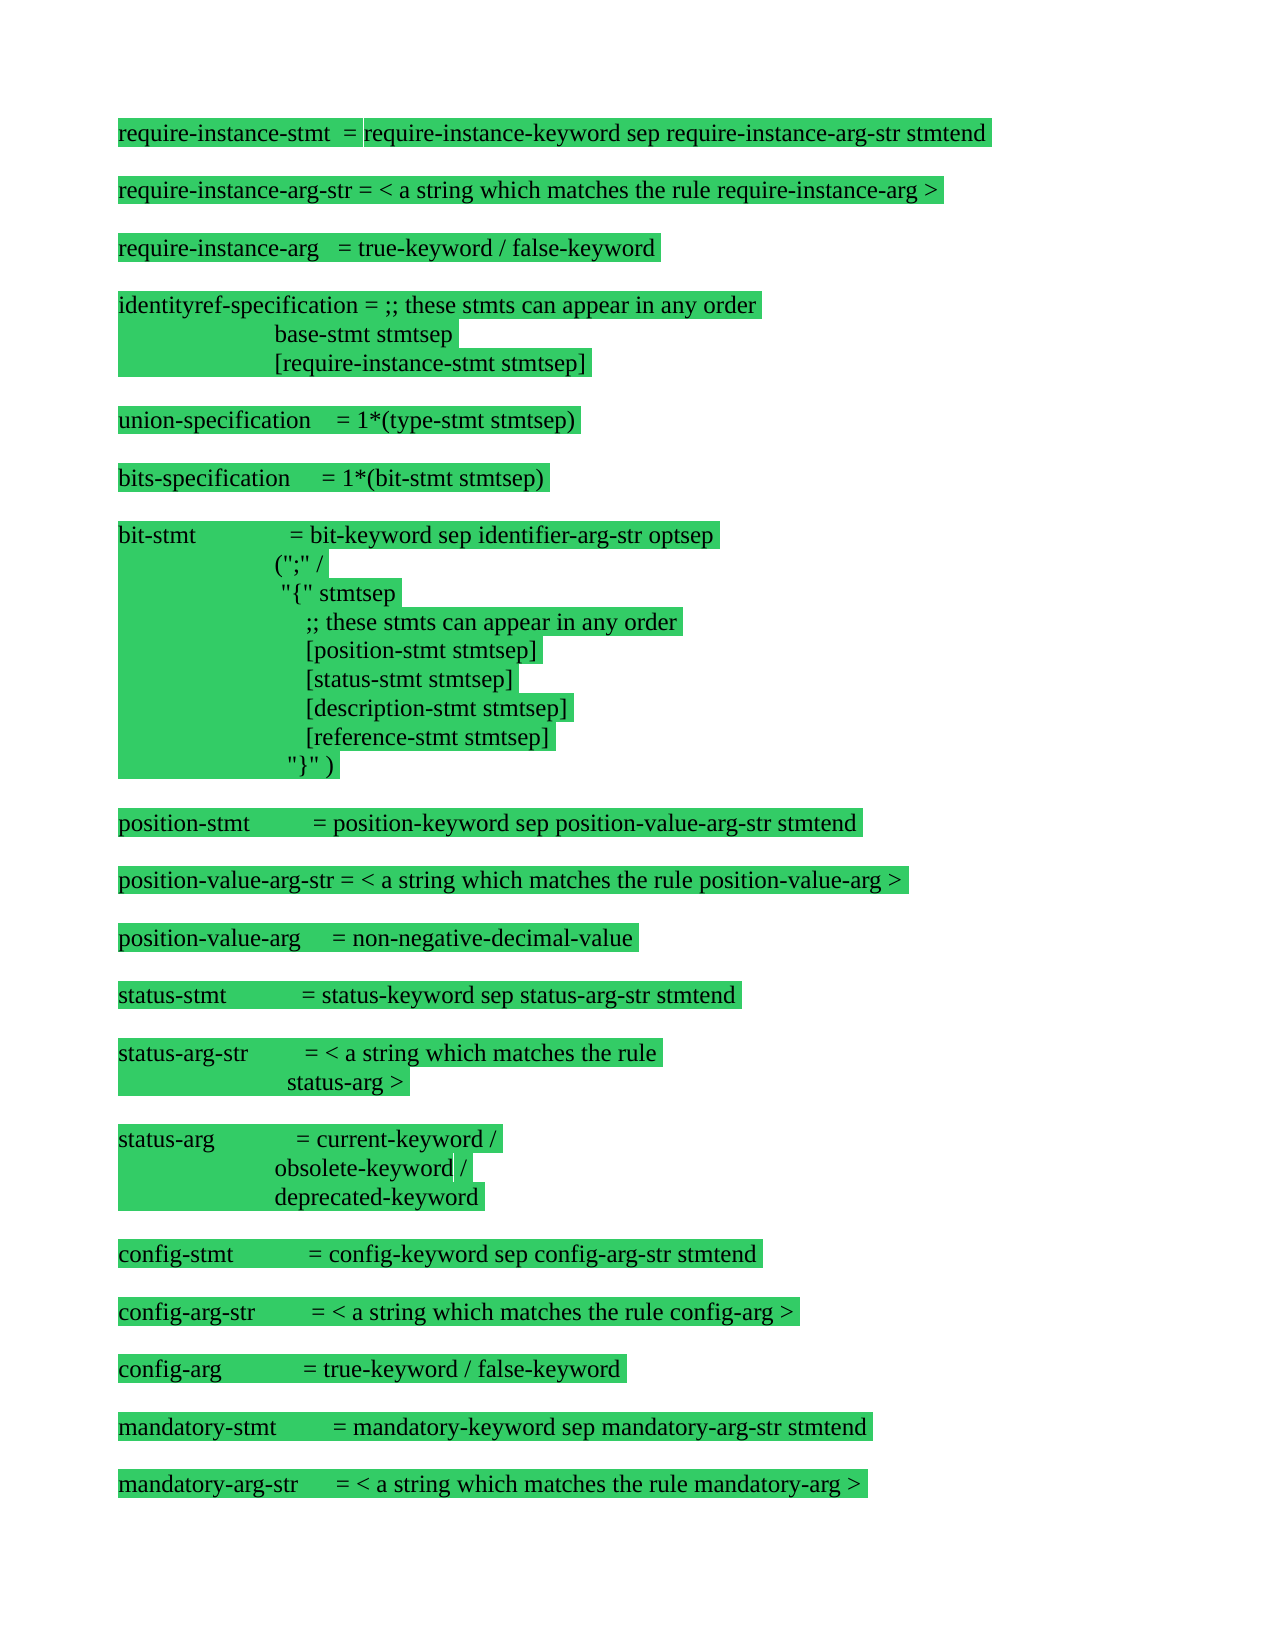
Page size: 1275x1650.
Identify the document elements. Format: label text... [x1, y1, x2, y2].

text [require-instance-stmt stmtsep] [118, 348, 1157, 377]
text identityref-specification = ;; these stmts can appear in any order [118, 291, 1157, 319]
text status-stmt = status-keyword sep status-arg-str stmtend [118, 981, 1157, 1009]
text ;; these stmts can appear in any order [118, 607, 1157, 636]
text require-instance-arg = true-keyword / false-keyword [118, 233, 1157, 262]
text [status-stmt stmtsep] [118, 664, 1157, 693]
text mandatory-arg-str = < a string which matches the rule mandatory-arg > [118, 1469, 1157, 1498]
text config-stmt = config-keyword sep config-arg-str stmtend [118, 1239, 1157, 1268]
text position-value-arg = non-negative-decimal-value [118, 923, 1157, 952]
text "}" ) [118, 751, 1157, 779]
text position-stmt = position-keyword sep position-value-arg-str stmtend [118, 808, 1157, 837]
text [reference-stmt stmtsep] [118, 722, 1157, 751]
text base-stmt stmtsep [118, 319, 1157, 348]
text status-arg = current-keyword / [118, 1124, 1157, 1153]
text [position-stmt stmtsep] [118, 636, 1157, 664]
text status-arg > [118, 1067, 1157, 1096]
text mandatory-stmt = mandatory-keyword sep mandatory-arg-str stmtend [118, 1412, 1157, 1441]
text obsolete-keyword / [118, 1153, 1157, 1182]
text "{" stmtsep [118, 578, 1157, 607]
text require-instance-arg-str = < a string which matches the rule require-instance-arg > [118, 176, 1157, 204]
text bits-specification = 1*(bit-stmt stmtsep) [118, 463, 1157, 492]
text [description-stmt stmtsep] [118, 693, 1157, 722]
text deprecated-keyword [118, 1182, 1157, 1211]
text status-arg-str = < a string which matches the rule [118, 1038, 1157, 1067]
text union-specification = 1*(type-stmt stmtsep) [118, 406, 1157, 434]
text (";" / [118, 549, 1157, 578]
text require-instance-stmt = require-instance-keyword sep require-instance-arg-str stmtend [118, 118, 1157, 147]
text config-arg-str = < a string which matches the rule config-arg > [118, 1297, 1157, 1326]
text bit-stmt = bit-keyword sep identifier-arg-str optsep [118, 521, 1157, 549]
text config-arg = true-keyword / false-keyword [118, 1354, 1157, 1383]
text position-value-arg-str = < a string which matches the rule position-value-arg > [118, 866, 1157, 894]
